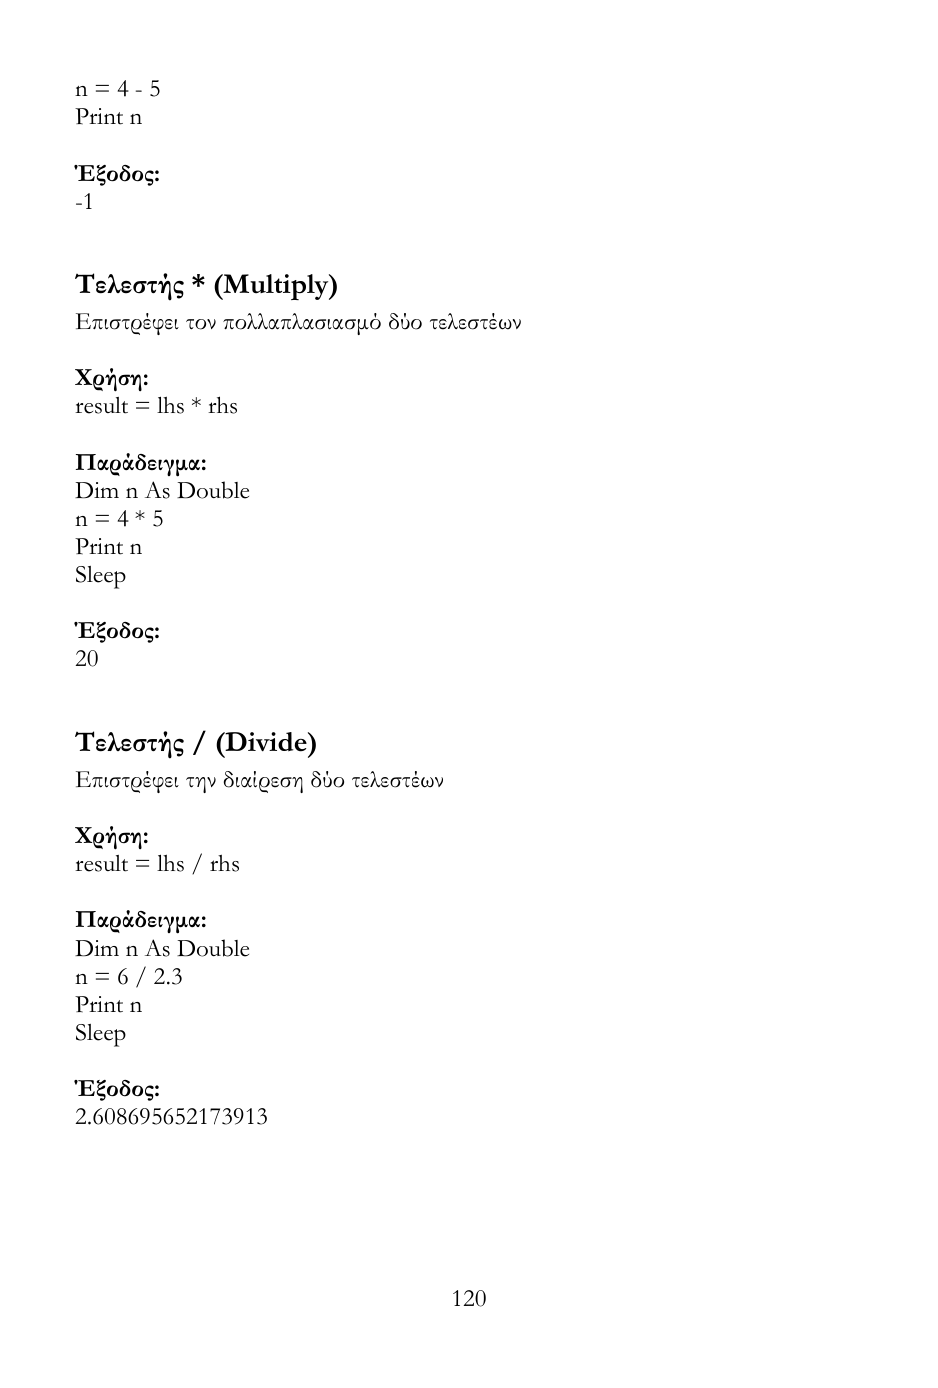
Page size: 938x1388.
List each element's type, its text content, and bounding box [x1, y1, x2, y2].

text Έξοδος: [75, 159, 862, 187]
text 2.608695652173913 [75, 1103, 862, 1131]
subtitle Τελεστής / (Divide) [75, 727, 862, 759]
text Χρήση: [75, 364, 862, 392]
text n = 6 / 2.3 [75, 962, 862, 991]
text Έξοδος: [75, 1075, 862, 1103]
text Print n [75, 103, 862, 131]
text Παράδειγμα: [75, 906, 862, 934]
text Επιστρέφει την διαίρεση δύο τελεστέων [75, 766, 862, 794]
text Έξοδος: [75, 617, 862, 645]
text Print n [75, 991, 862, 1019]
text result = lhs * rhs [75, 392, 862, 420]
text n = 4 - 5 [75, 75, 862, 103]
text Dim n As Double [75, 934, 862, 962]
text n = 4 * 5 [75, 505, 862, 533]
subtitle Τελεστής * (Multiply) [75, 269, 862, 302]
text Sleep [75, 1019, 862, 1047]
text Print n [75, 533, 862, 561]
text Παράδειγμα: [75, 448, 862, 477]
text Dim n As Double [75, 477, 862, 505]
text Χρήση: [75, 822, 862, 850]
text result = lhs / rhs [75, 850, 862, 878]
text Επιστρέφει τον πολλαπλασιασμό δύο τελεστέων [75, 308, 862, 336]
text -1 [75, 187, 862, 216]
text Sleep [75, 561, 862, 589]
text 20 [75, 645, 862, 673]
